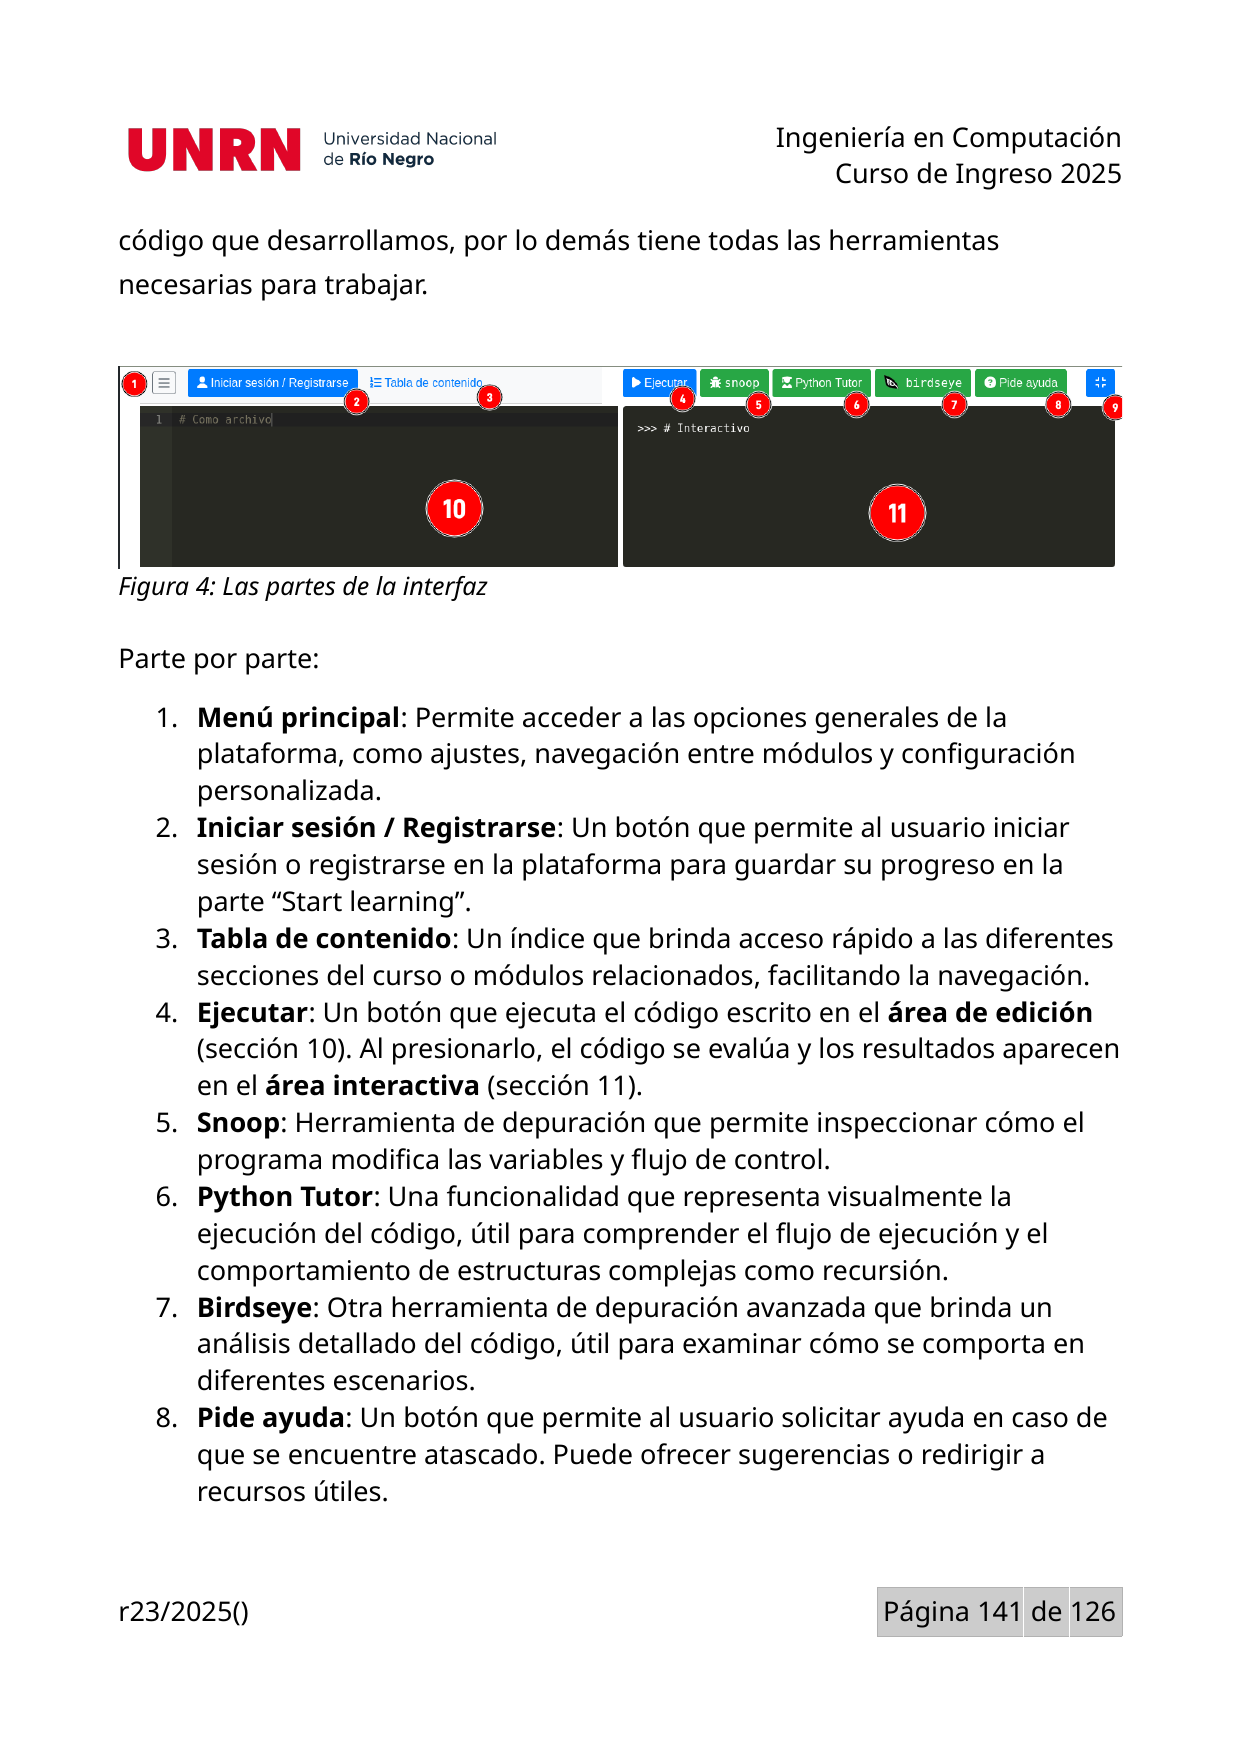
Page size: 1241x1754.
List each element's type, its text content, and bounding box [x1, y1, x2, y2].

list Menú principal: Permite acceder a las opciones generales de la plataforma, como ajustes, navegación entre módulos y configuración personalizada. [155, 698, 1122, 809]
text Figura 4: Las partes de la interfaz [118, 569, 1122, 602]
text Parte por parte: [118, 602, 1122, 676]
list Python Tutor: Una funcionalidad que representa visualmente la ejecución del código, útil para comprender el flujo de ejecución y el comportamiento de estructuras complejas como recursión. [155, 1177, 1122, 1288]
picture [118, 366, 1123, 569]
list Pide ayuda: Un botón que permite al usuario solicitar ayuda en caso de que se encuentre atascado. Puede ofrecer sugerencias o redirigir a recursos útiles. [155, 1399, 1122, 1509]
text [118, 324, 1122, 366]
list Ejecutar: Un botón que ejecuta el código escrito en el área de edición (sección 10). Al presionarlo, el código se evalúa y los resultados aparecen en el área interactiva (sección 11). [155, 993, 1122, 1104]
list Birdseye: Otra herramienta de depuración avanzada que brinda un análisis detallado del código, útil para examinar cómo se comporta en diferentes escenarios. [155, 1288, 1122, 1399]
list Iniciar sesión / Registrarse: Un botón que permite al usuario iniciar sesión o registrarse en la plataforma para guardar su progreso en la parte “Start learning”. [155, 809, 1122, 919]
list Tabla de contenido: Un índice que brinda acceso rápido a las diferentes secciones del curso o módulos relacionados, facilitando la navegación. [155, 919, 1122, 993]
picture [118, 118, 505, 180]
text código que desarrollamos, por lo demás tiene todas las herramientas necesarias para trabajar. [118, 221, 1122, 302]
list Snoop: Herramienta de depuración que permite inspeccionar cómo el programa modifica las variables y flujo de control. [155, 1104, 1122, 1177]
